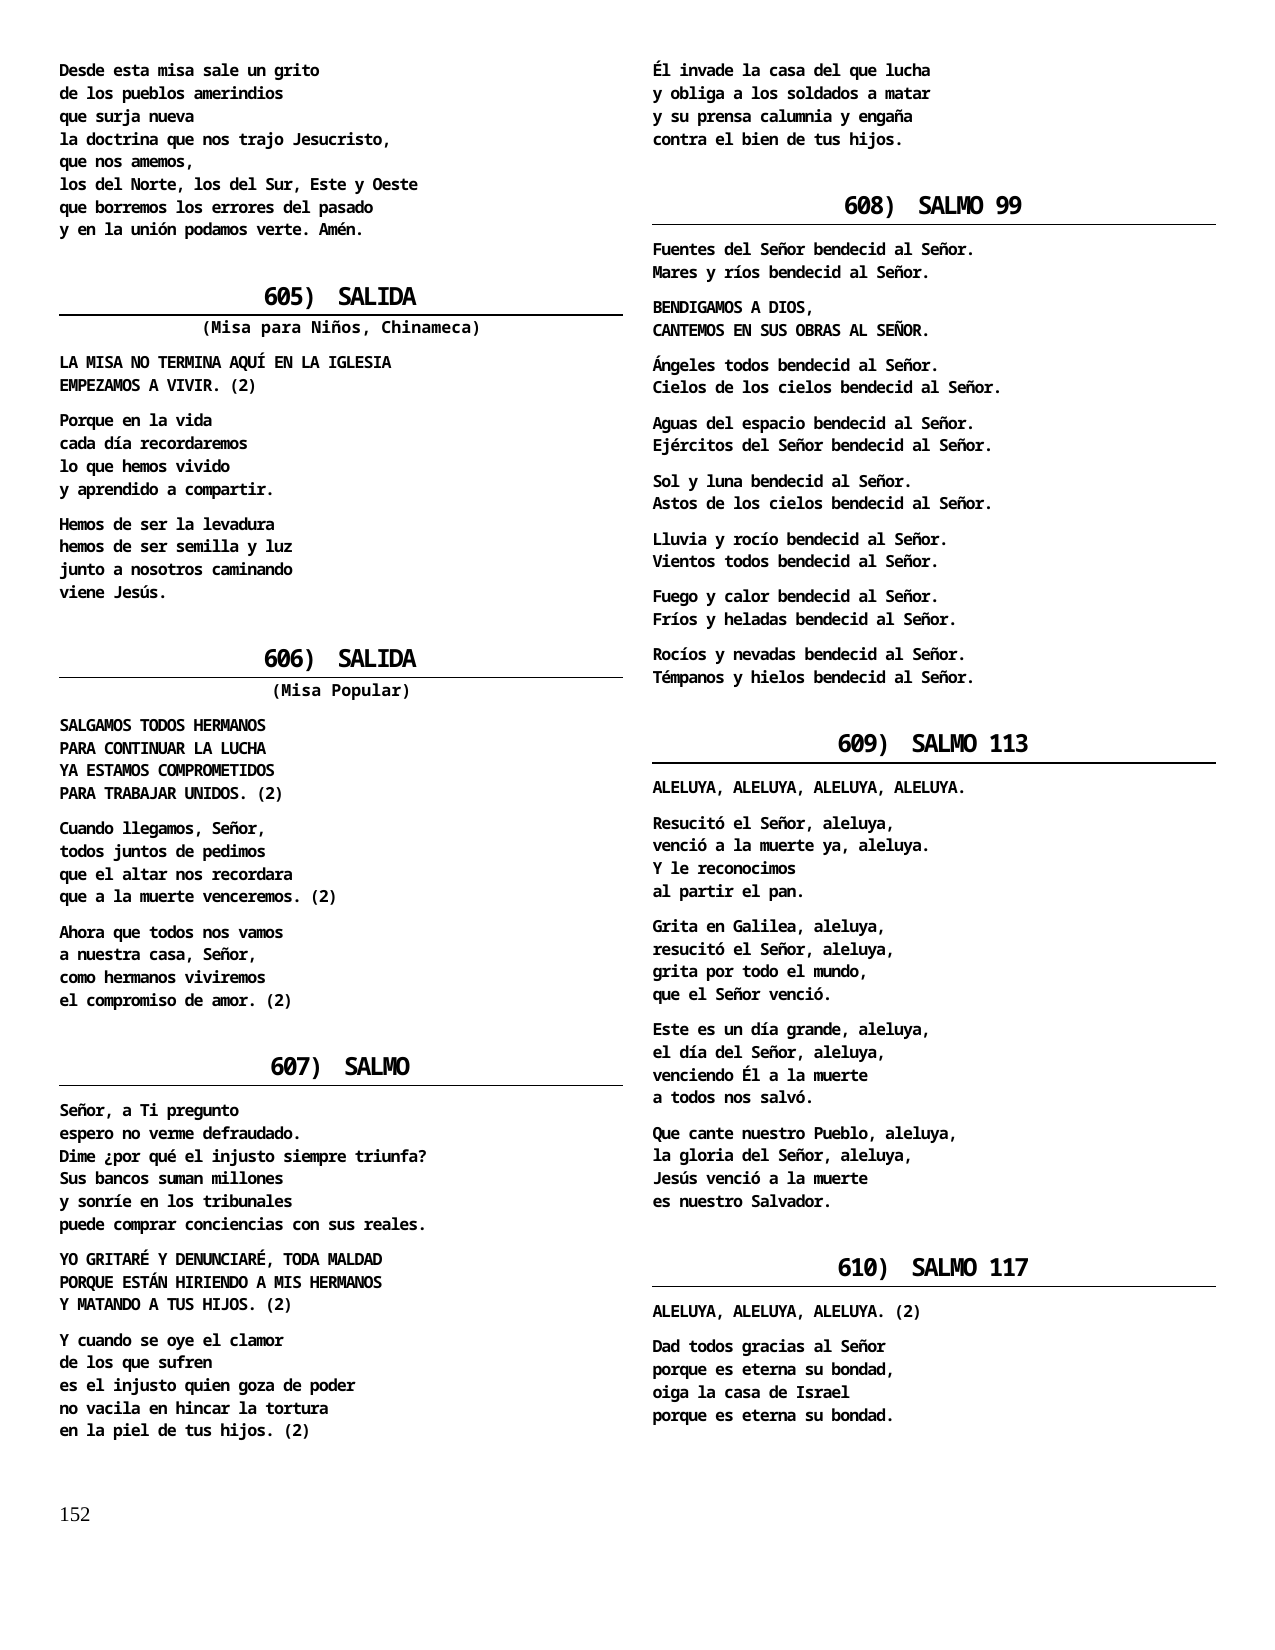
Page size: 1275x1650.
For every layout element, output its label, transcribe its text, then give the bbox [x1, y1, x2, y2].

text Él invade la casa del que lucha y obliga a los soldados a matar y su prensa calumnia y engaña contra el bien de tus hijos. [652, 59, 1216, 150]
text SALGAMOS TODOS HERMANOS PARA CONTINUAR LA LUCHA YA ESTAMOS COMPROMETIDOS PARA TRABAJAR UNIDOS. (2) [59, 714, 623, 804]
text Ahora que todos nos vamos a nuestra casa, Señor, como hermanos viviremos el compromiso de amor. (2) [59, 920, 623, 1011]
text Dad todos gracias al Señor porque es eterna su bondad, oiga la casa de Israel porque es eterna su bondad. [652, 1335, 1216, 1426]
subtitle Salida [59, 278, 623, 314]
text Sol y luna bendecid al Señor. Astos de los cielos bendecid al Señor. [652, 469, 1216, 515]
text ALELUYA, ALELUYA, ALELUYA. (2) [652, 1300, 1216, 1323]
text Fuego y calor bendecid al Señor. Fríos y heladas bendecid al Señor. [652, 585, 1216, 631]
text Porque en la vida cada día recordaremos lo que hemos vivido y aprendido a compartir. [59, 409, 623, 500]
text ALELUYA, ALELUYA, ALELUYA, ALELUYA. [652, 776, 1216, 799]
subtitle Salmo 99 [652, 187, 1216, 224]
text Ángeles todos bendecid al Señor. Cielos de los cielos bendecid al Señor. [652, 353, 1216, 399]
subtitle Salmo [59, 1049, 623, 1085]
text BENDIGAMOS A DIOS, CANTEMOS EN SUS OBRAS AL SEÑOR. [652, 296, 1216, 341]
text (Misa Popular) [59, 678, 623, 701]
text Grita en Galilea, aleluya, resucitó el Señor, aleluya, grita por todo el mundo, que el Señor venció. [652, 915, 1216, 1006]
text Rocíos y nevadas bendecid al Señor. Témpanos y hielos bendecid al Señor. [652, 643, 1216, 688]
text Hemos de ser la levadura hemos de ser semilla y luz junto a nosotros caminando viene Jesús. [59, 512, 623, 603]
text YO GRITARÉ Y DENUNCIARÉ, TODA MALDAD PORQUE ESTÁN HIRIENDO A MIS HERMANOS Y MATANDO A TUS HIJOS. (2) [59, 1248, 623, 1316]
subtitle Salida [59, 641, 623, 677]
text (Misa para Niños, Chinameca) [59, 316, 623, 339]
text Fuentes del Señor bendecid al Señor. Mares y ríos bendecid al Señor. [652, 238, 1216, 283]
text Este es un día grande, aleluya, el día del Señor, aleluya, venciendo Él a la muerte a todos nos salvó. [652, 1018, 1216, 1109]
text Señor, a Ti pregunto espero no verme defraudado. Dime ¿por qué el injusto siempre triunfa? Sus bancos suman millones y sonríe en los tribunales puede comprar conciencias con sus reales. [59, 1099, 623, 1235]
text Aguas del espacio bendecid al Señor. Ejércitos del Señor bendecid al Señor. [652, 411, 1216, 457]
text Desde esta misa sale un grito de los pueblos amerindios que surja nueva la doctrina que nos trajo Jesucristo, que nos amemos, los del Norte, los del Sur, Este y Oeste que borremos los errores del pasado y en la unión podamos verte. Amén. [59, 59, 623, 241]
subtitle Salmo 117 [652, 1250, 1216, 1286]
text Y cuando se oye el clamor de los que sufren es el injusto quien goza de poder no vacila en hincar la tortura en la piel de tus hijos. (2) [59, 1328, 623, 1442]
text Que cante nuestro Pueblo, aleluya, la gloria del Señor, aleluya, Jesús venció a la muerte es nuestro Salvador. [652, 1121, 1216, 1212]
text Resucitó el Señor, aleluya, venció a la muerte ya, aleluya. Y le reconocimos al partir el pan. [652, 811, 1216, 902]
text LA MISA NO TERMINA AQUÍ EN LA IGLESIA EMPEZAMOS A VIVIR. (2) [59, 351, 623, 397]
text Cuando llegamos, Señor, todos juntos de pedimos que el altar nos recordara que a la muerte venceremos. (2) [59, 817, 623, 908]
text Lluvia y rocío bendecid al Señor. Vientos todos bendecid al Señor. [652, 527, 1216, 573]
subtitle Salmo 113 [652, 726, 1216, 762]
